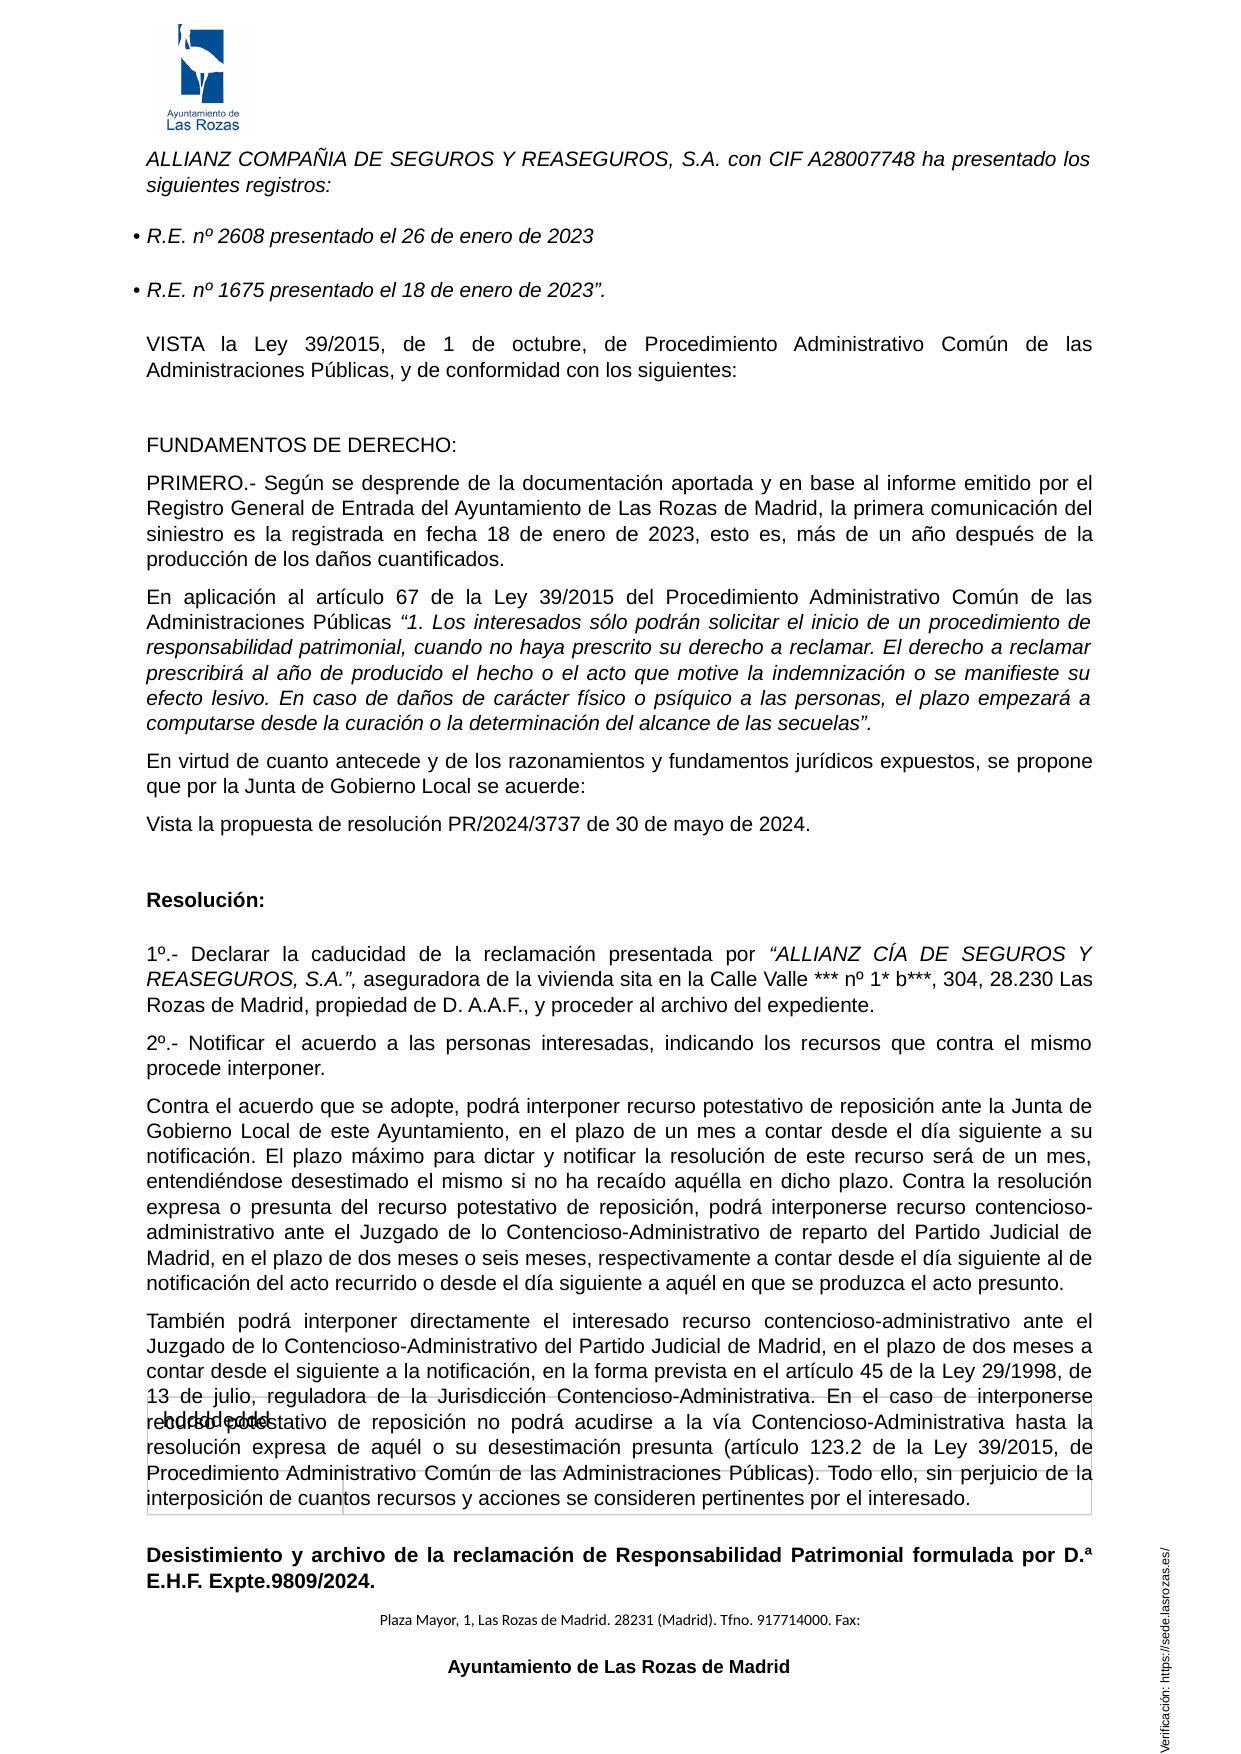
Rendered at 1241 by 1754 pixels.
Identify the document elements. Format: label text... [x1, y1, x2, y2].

text 2º.- Notificar el acuerdo a las personas interesadas, indicando los recursos que contra el mismo procede interponer. [146, 1030, 1094, 1079]
text 1º.- Declarar la caducidad de la reclamación presentada por “ALLIANZ CÍA DE SEGUROS Y REASEGUROS, S.A.”, aseguradora de la vivienda sita en la Calle Valle *** nº 1* b***, 304, 28.230 Las Rozas de Madrid, propiedad de D. A.A.F., y proceder al archivo del expediente. [146, 942, 1094, 1016]
text Resolución: [146, 888, 1087, 912]
text Vista la propuesta de resolución PR/2024/3737 de 30 de mayo de 2024. [146, 812, 1094, 836]
text En aplicación al artículo 67 de la Ley 39/2015 del Procedimiento Administrativo Común de las Administraciones Públicas “1. Los interesados sólo podrán solicitar el inicio de un procedimiento de responsabilidad patrimonial, cuando no haya prescrito su derecho a reclamar. El derecho a reclamar prescribirá al año de producido el hecho o el acto que motive la indemnización o se manifieste su efecto lesivo. En caso de daños de carácter físico o psíquico a las personas, el plazo empezará a computarse desde la curación o la determinación del alcance de las secuelas”. [146, 584, 1094, 735]
text PRIMERO.- Según se desprende de la documentación aportada y en base al informe emitido por el Registro General de Entrada del Ayuntamiento de Las Rozas de Madrid, la primera comunicación del siniestro es la registrada en fecha 18 de enero de 2023, esto es, más de un año después de la producción de los daños cuantificados. [146, 471, 1094, 571]
text Desistimiento y archivo de la reclamación de Responsabilidad Patrimonial formulada por D.ª E.H.F. Expte.9809/2024. [146, 1543, 1094, 1592]
text ALLIANZ COMPAÑIA DE SEGUROS Y REASEGUROS, S.A. con CIF A28007748 ha presentado los siguientes registros: [146, 147, 1094, 196]
text También podrá interponer directamente el interesado recurso contencioso-administrativo ante el Juzgado de lo Contencioso-Administrativo del Partido Judicial de Madrid, en el plazo de dos meses a contar desde el siguiente a la notificación, en la forma prevista en el artículo 45 de la Ley 29/1998, de 13 de julio, reguladora de la Jurisdicción Contencioso-Administrativa. En el caso de interponerse recurso potestativo de reposición no podrá acudirse a la vía Contencioso-Administrativa hasta la resolución expresa de aquél o su desestimación presunta (artículo 123.2 de la Ley 39/2015, de Procedimiento Administrativo Común de las Administraciones Públicas). Todo ello, sin perjuicio de la interposición de cuantos recursos y acciones se consideren pertinentes por el interesado. [146, 1308, 1094, 1509]
text Contra el acuerdo que se adopte, podrá interponer recurso potestativo de reposición ante la Junta de Gobierno Local de este Ayuntamiento, en el plazo de un mes a contar desde el día siguiente a su notificación. El plazo máximo para dictar y notificar la resolución de este recurso será de un mes, entendiéndose desestimado el mismo si no ha recaído aquélla en dicho plazo. Contra la resolución expresa o presunta del recurso potestativo de reposición, podrá interponerse recurso contencioso-administrativo ante el Juzgado de lo Contencioso-Administrativo de reparto del Partido Judicial de Madrid, en el plazo de dos meses o seis meses, respectivamente a contar desde el día siguiente al de notificación del acto recurrido o desde el día siguiente a aquél en que se produzca el acto presunto. [146, 1093, 1094, 1294]
text En virtud de cuanto antecede y de los razonamientos y fundamentos jurídicos expuestos, se propone que por la Junta de Gobierno Local se acuerde: [146, 749, 1094, 798]
text FUNDAMENTOS DE DERECHO: [146, 433, 1094, 457]
list R.E. nº 2608 presentado el 26 de enero de 2023 [133, 224, 1094, 248]
text VISTA la Ley 39/2015, de 1 de octubre, de Procedimiento Administrativo Común de las Administraciones Públicas, y de conformidad con los siguientes: [146, 332, 1094, 381]
list R.E. nº 1675 presentado el 18 de enero de 2023”. [133, 278, 1094, 302]
